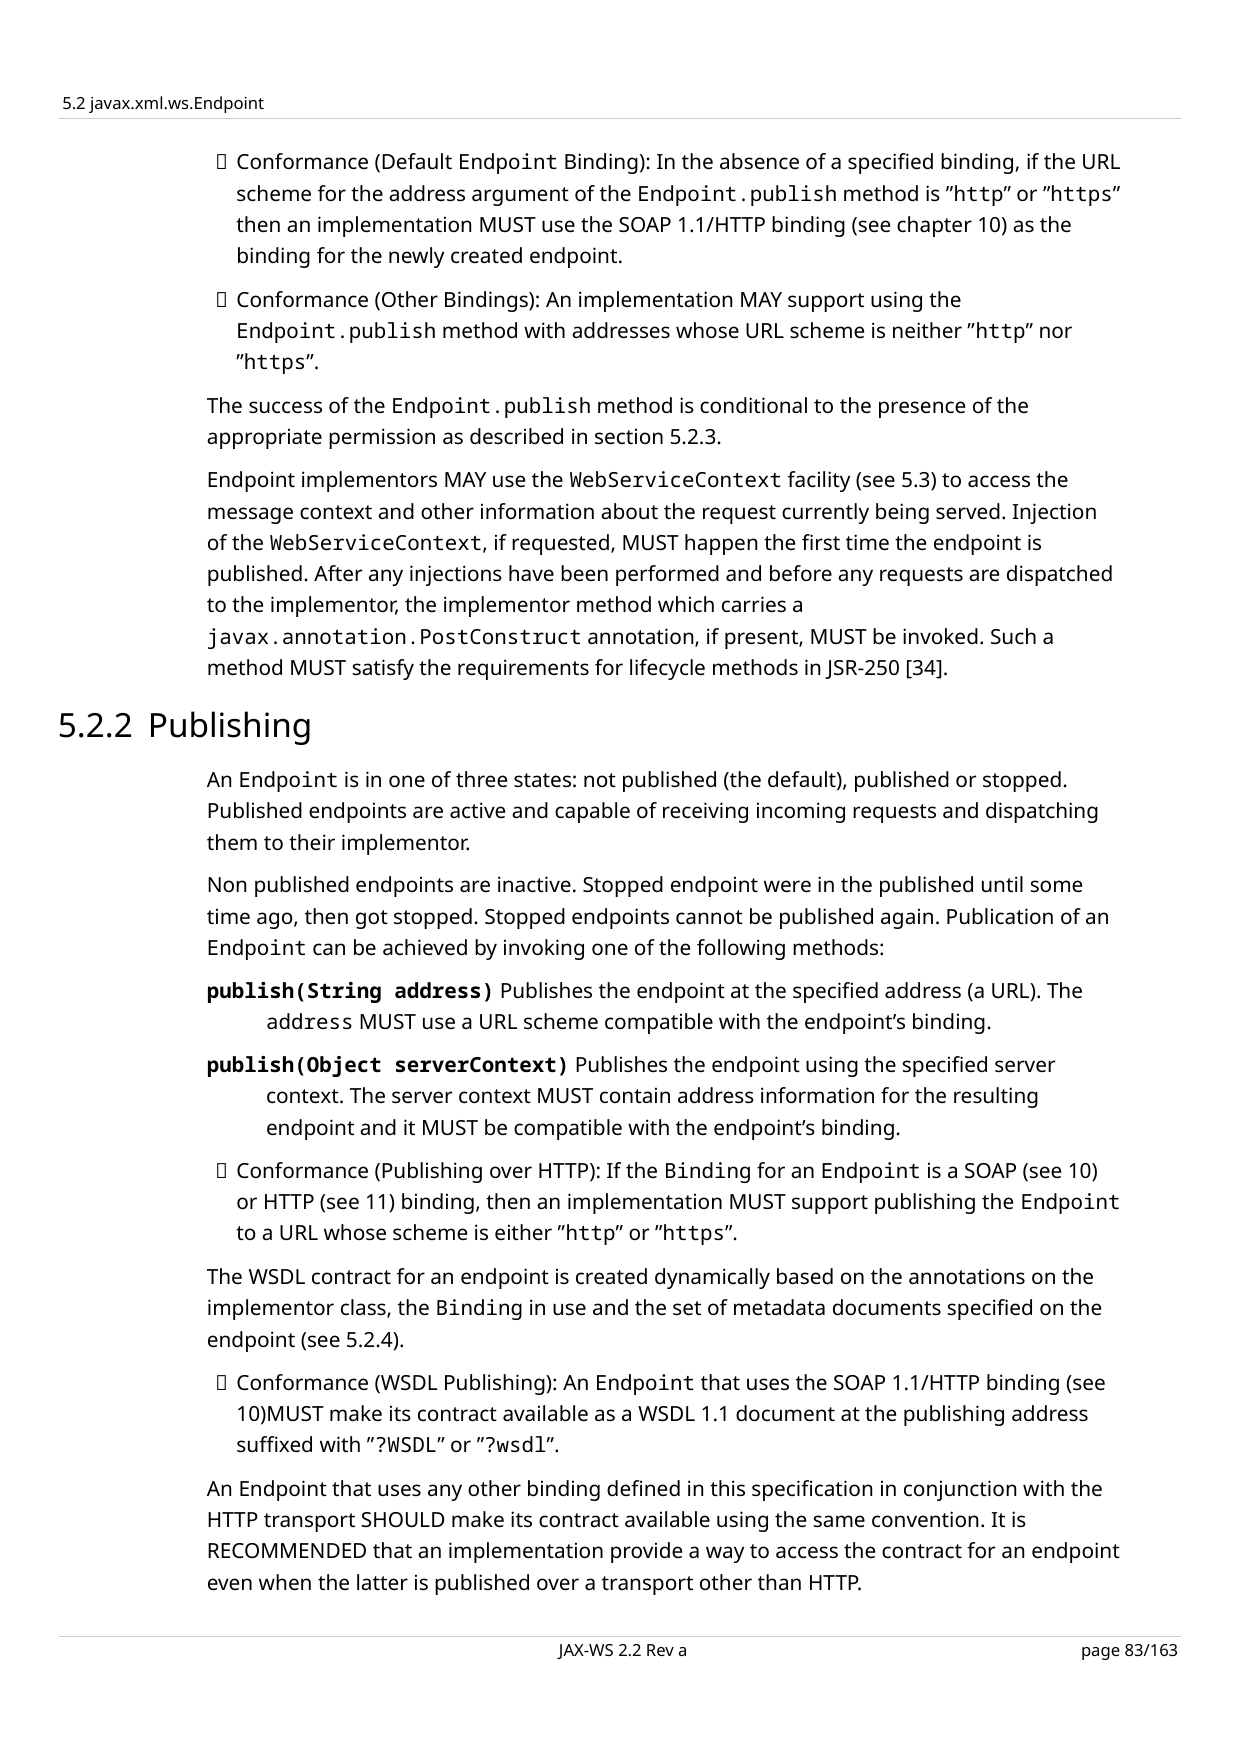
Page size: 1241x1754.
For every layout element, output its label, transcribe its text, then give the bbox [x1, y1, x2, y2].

text An Endpoint that uses any other binding defined in this specification in conjunction with the HTTP transport SHOULD make its contract available using the same convention. It is RECOMMENDED that an implementation provide a way to access the contract for an endpoint even when the latter is published over a transport other than HTTP. [207, 1474, 1122, 1596]
text An Endpoint is in one of three states: not published (the default), published or stopped. Published endpoints are active and capable of receiving incoming requests and dispatching them to their implementor. [207, 765, 1122, 856]
text publish(String address) Publishes the endpoint at the specified address (a URL). The address MUST use a URL scheme compatible with the endpoint’s binding. [207, 976, 1122, 1036]
list Conformance (WSDL Publishing): An Endpoint that uses the SOAP 1.1/HTTP binding (see 10)MUST make its contract available as a WSDL 1.1 document at the publishing address suffixed with ”?WSDL” or ”?wsdl”. [221, 1368, 1122, 1459]
text The success of the Endpoint.publish method is conditional to the presence of the appropriate permission as described in section 5.2.3. [207, 391, 1122, 451]
text The WSDL contract for an endpoint is created dynamically based on the annotations on the implementor class, the Binding in use and the set of metadata documents specified on the endpoint (see 5.2.4). [207, 1262, 1122, 1353]
text publish(Object serverContext) Publishes the endpoint using the specified server context. The server context MUST contain address information for the resulting endpoint and it MUST be compatible with the endpoint’s binding. [207, 1050, 1122, 1141]
text Endpoint implementors MAY use the WebServiceContext facility (see 5.3) to access the message context and other information about the request currently being served. Injection of the WebServiceContext, if requested, MUST happen the first time the endpoint is published. After any injections have been performed and before any requests are dispatched to the implementor, the implementor method which carries a javax.annotation.PostConstruct annotation, if present, MUST be invoked. Such a method MUST satisfy the requirements for lifecycle methods in JSR-250 [34]. [207, 466, 1122, 681]
text Non published endpoints are inactive. Stopped endpoint were in the published until some time ago, then got stopped. Stopped endpoints cannot be published again. Publication of an Endpoint can be achieved by invoking one of the following methods: [207, 871, 1122, 962]
list Conformance (Default Endpoint Binding): In the absence of a specified binding, if the URL scheme for the address argument of the Endpoint.publish method is ”http” or ”https” then an implementation MUST use the SOAP 1.1/HTTP binding (see chapter 10) as the binding for the newly created endpoint. [221, 147, 1122, 270]
list Conformance (Publishing over HTTP): If the Binding for an Endpoint is a SOAP (see 10) or HTTP (see 11) binding, then an implementation MUST support publishing the Endpoint to a URL whose scheme is either ”http” or ”https”. [221, 1156, 1122, 1247]
subtitle Publishing [133, 702, 1181, 747]
list Conformance (Other Bindings): An implementation MAY support using the Endpoint.publish method with addresses whose URL scheme is neither ”http” nor ”https”. [221, 285, 1122, 376]
